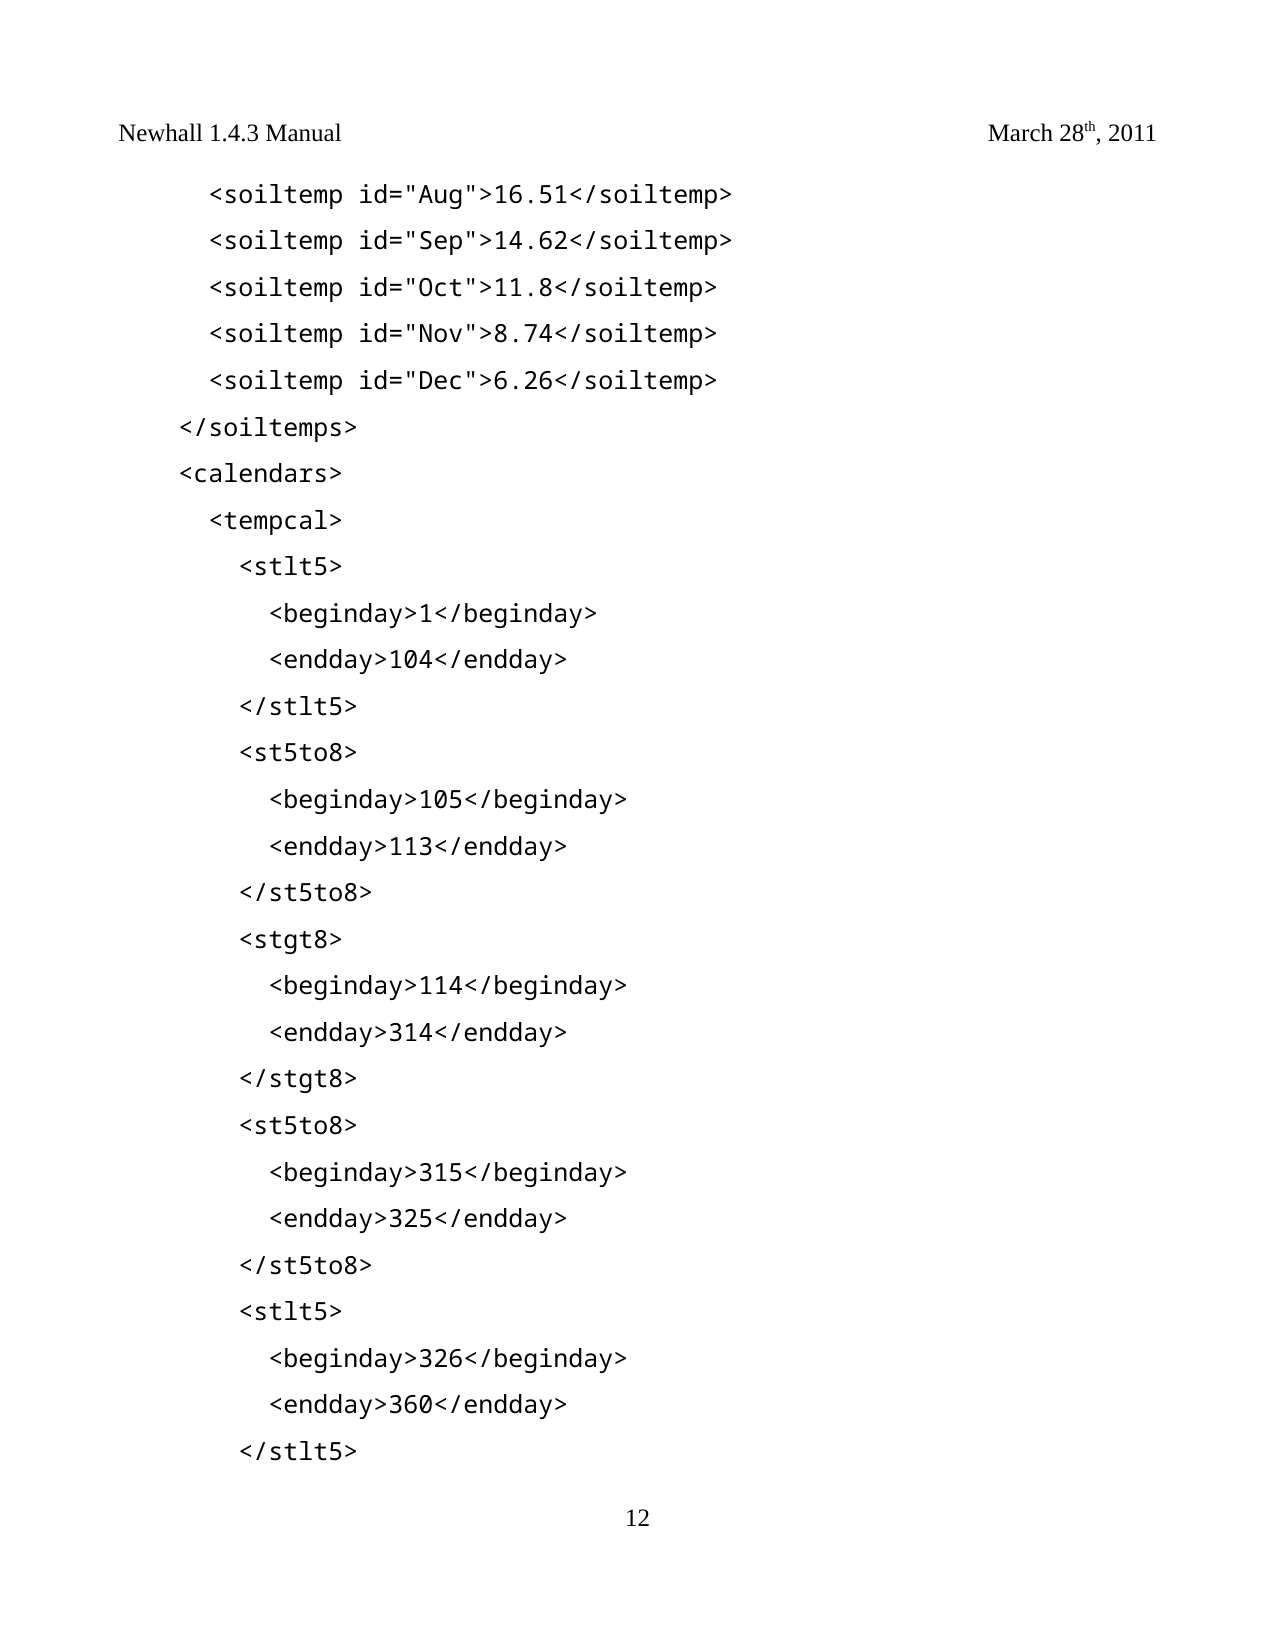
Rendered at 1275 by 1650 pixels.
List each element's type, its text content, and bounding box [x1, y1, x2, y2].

text <beginday>315</beginday> [118, 1154, 1157, 1188]
text <soiltemp id="Oct">11.8</soiltemp> [118, 269, 1157, 303]
text <soiltemp id="Aug">16.51</soiltemp> [118, 176, 1157, 210]
text <beginday>105</beginday> [118, 782, 1157, 816]
text <endday>104</endday> [118, 642, 1157, 676]
text <endday>360</endday> [118, 1387, 1157, 1421]
text </soiltemps> [118, 409, 1157, 443]
text </stlt5> [118, 1433, 1157, 1468]
text <stgt8> [118, 921, 1157, 955]
text <stlt5> [118, 1294, 1157, 1328]
text <soiltemp id="Nov">8.74</soiltemp> [118, 316, 1157, 350]
text <soiltemp id="Dec">6.26</soiltemp> [118, 363, 1157, 397]
text <beginday>1</beginday> [118, 595, 1157, 629]
text <st5to8> [118, 1108, 1157, 1142]
text </st5to8> [118, 1247, 1157, 1281]
text </st5to8> [118, 875, 1157, 909]
text <beginday>114</beginday> [118, 968, 1157, 1002]
text <beginday>326</beginday> [118, 1340, 1157, 1374]
text <soiltemp id="Sep">14.62</soiltemp> [118, 223, 1157, 257]
text <tempcal> [118, 502, 1157, 536]
text <stlt5> [118, 549, 1157, 583]
text </stgt8> [118, 1061, 1157, 1095]
text </stlt5> [118, 688, 1157, 723]
text <st5to8> [118, 735, 1157, 769]
text <endday>314</endday> [118, 1014, 1157, 1048]
text <endday>113</endday> [118, 828, 1157, 862]
text <calendars> [118, 456, 1157, 490]
text <endday>325</endday> [118, 1201, 1157, 1235]
